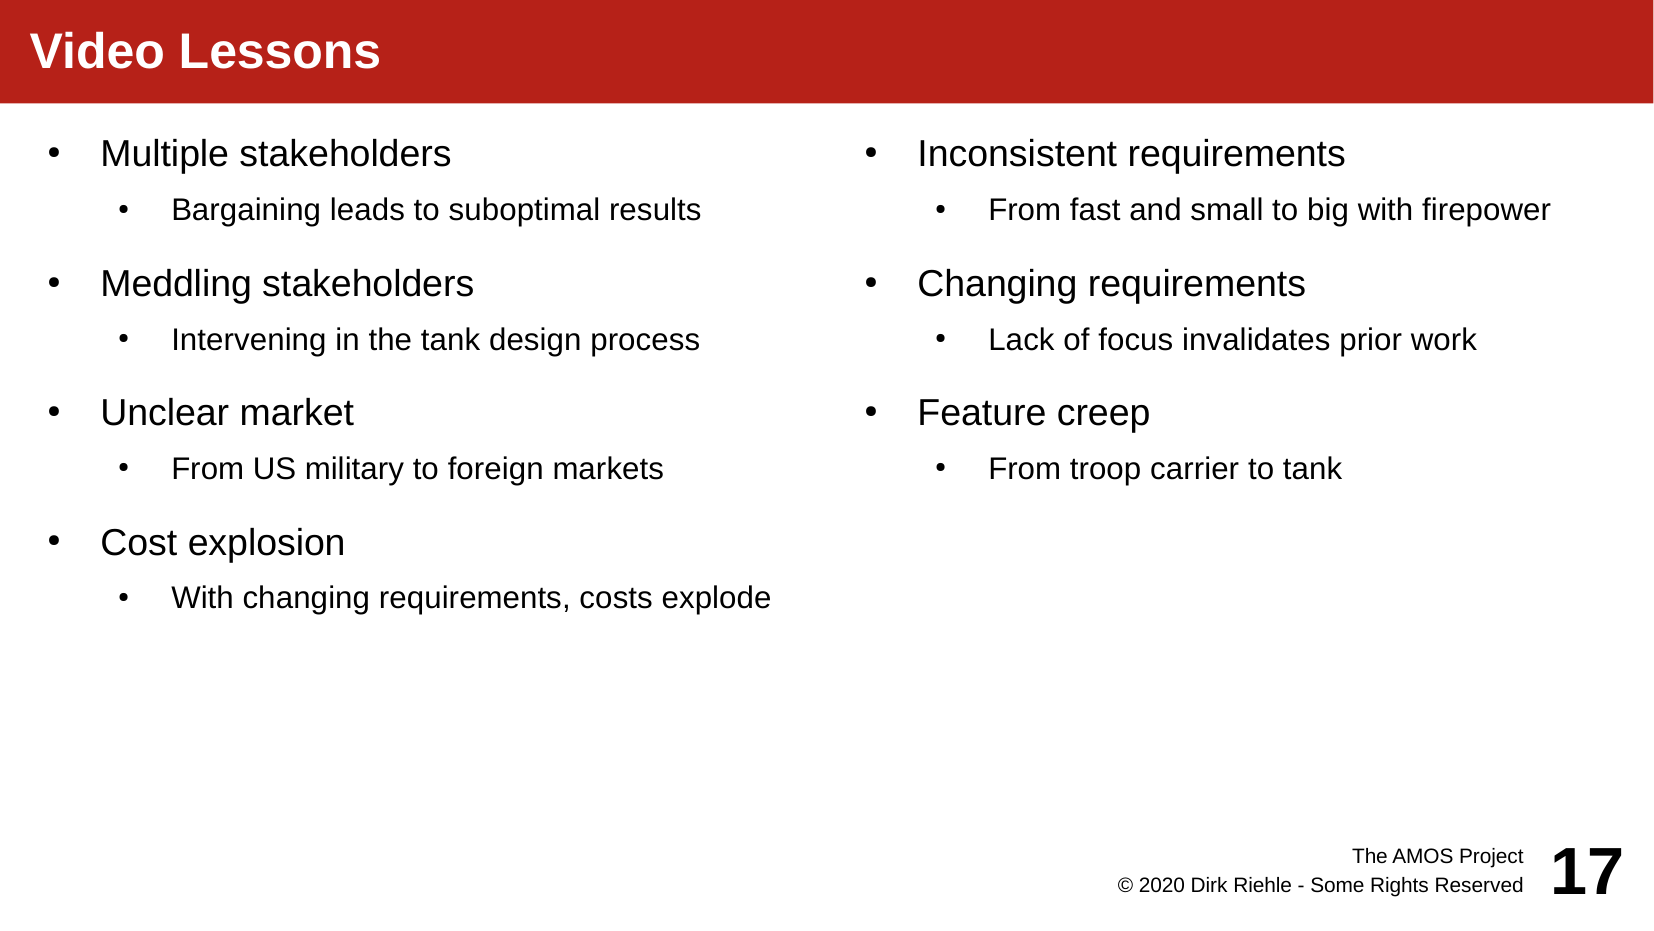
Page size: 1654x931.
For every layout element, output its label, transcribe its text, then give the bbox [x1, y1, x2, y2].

list Multiple stakeholders Bargaining leads to suboptimal results Meddling stakeholders Intervening in the tank design process Unclear market From US military to foreign markets Cost explosion With changing requirements, costs explode [29, 132, 808, 798]
list Inconsistent requirements From fast and small to big with firepower Changing requirements Lack of focus invalidates prior work Feature creep From troop carrier to tank [846, 132, 1625, 798]
title Video Lessons [0, 0, 1654, 104]
